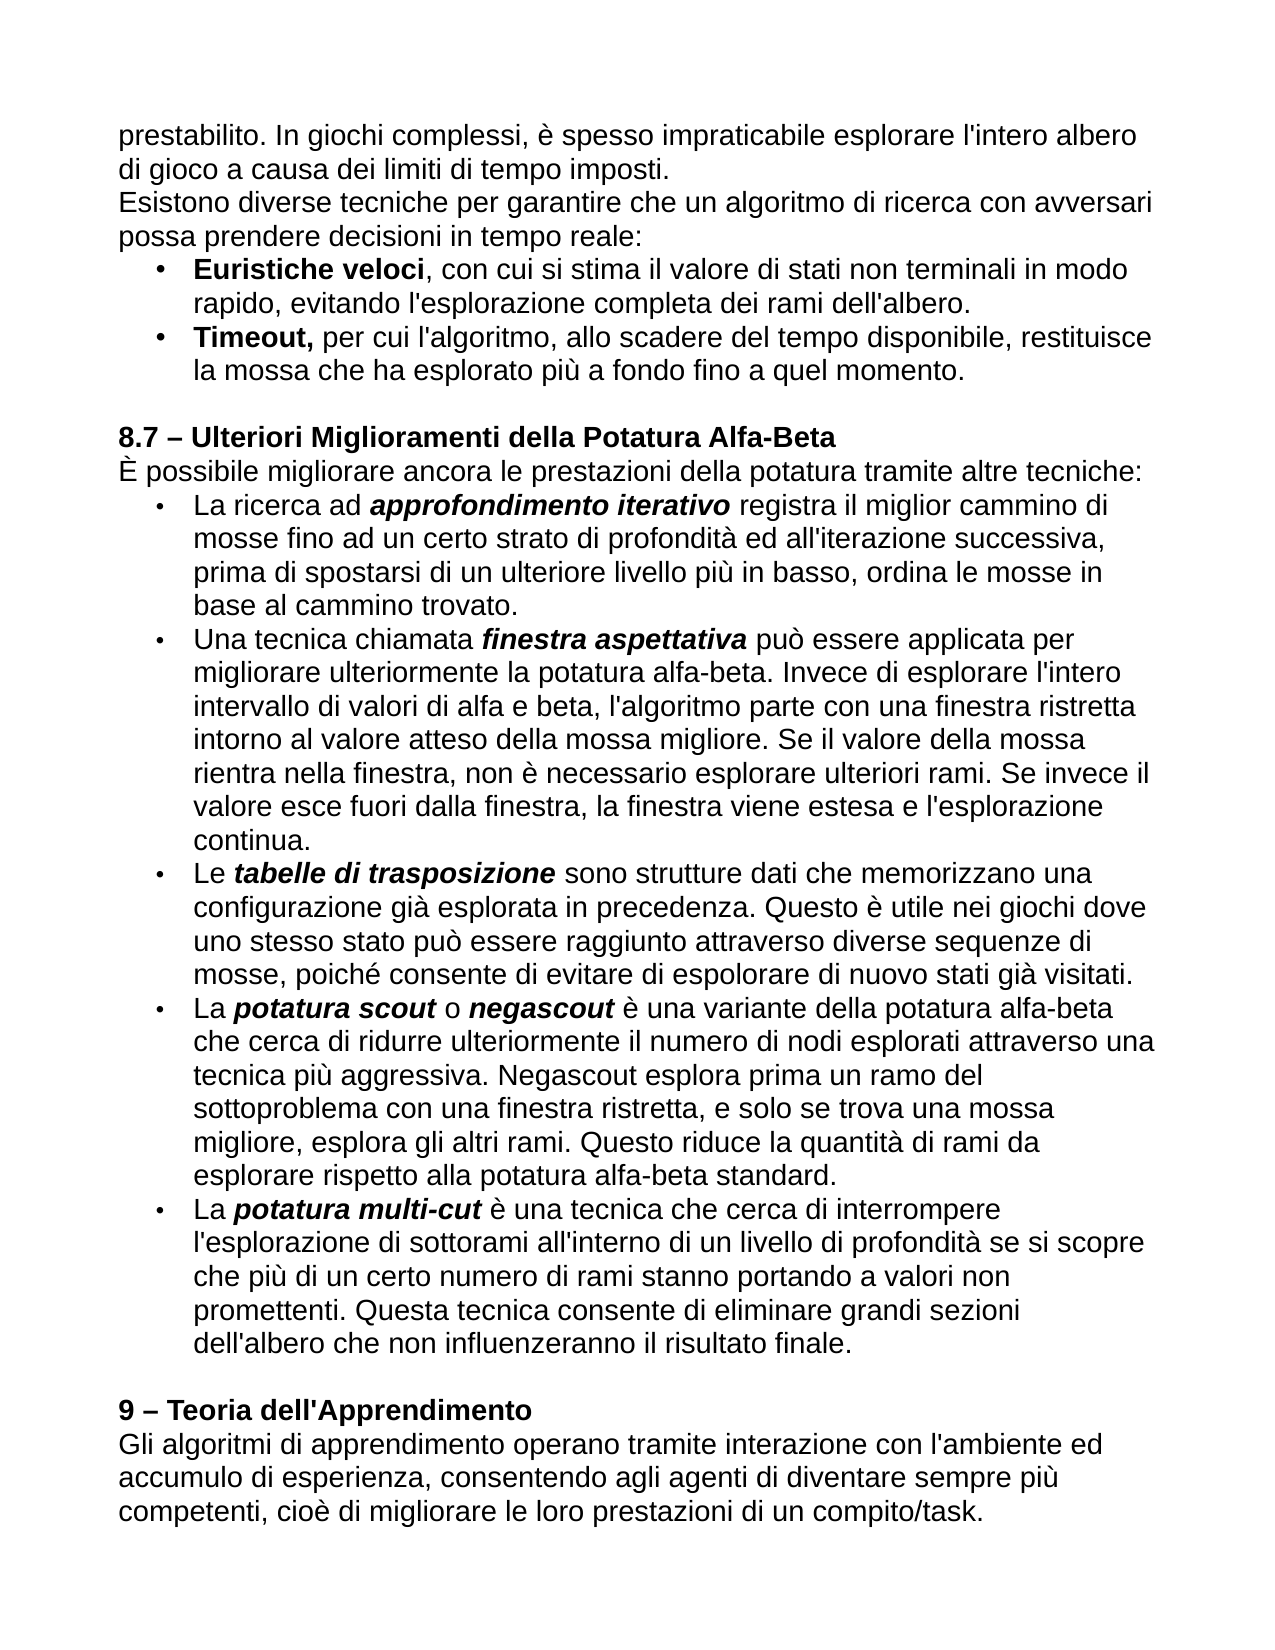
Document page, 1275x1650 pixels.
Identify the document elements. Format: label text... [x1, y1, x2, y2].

list La ricerca ad approfondimento iterativo registra il miglior cammino di mosse fino ad un certo strato di profondità ed all'iterazione successiva, prima di spostarsi di un ulteriore livello più in basso, ordina le mosse in base al cammino trovato. [156, 487, 1157, 622]
list Timeout, per cui l'algoritmo, allo scadere del tempo disponibile, restituisce la mossa che ha esplorato più a fondo fino a quel momento. [156, 319, 1157, 387]
list Una tecnica chiamata finestra aspettativa può essere applicata per migliorare ulteriormente la potatura alfa-beta. Invece di esplorare l'intero intervallo di valori di alfa e beta, l'algoritmo parte con una finestra ristretta intorno al valore atteso della mossa migliore. Se il valore della mossa rientra nella finestra, non è necessario esplorare ulteriori rami. Se invece il valore esce fuori dalla finestra, la finestra viene estesa e l'esplorazione continua. [156, 622, 1157, 856]
list Le tabelle di trasposizione sono strutture dati che memorizzano una configurazione già esplorata in precedenza. Questo è utile nei giochi dove uno stesso stato può essere raggiunto attraverso diverse sequenze di mosse, poiché consente di evitare di espolorare di nuovo stati già visitati. [156, 856, 1157, 991]
text 8.7 – Ulteriori Miglioramenti della Potatura Alfa-Beta [118, 420, 1157, 454]
text prestabilito. In giochi complessi, è spesso impraticabile esplorare l'intero albero di gioco a causa dei limiti di tempo imposti. [118, 118, 1157, 185]
text 9 – Teoria dell'Apprendimento [118, 1393, 1157, 1427]
list Euristiche veloci, con cui si stima il valore di stati non terminali in modo rapido, evitando l'esplorazione completa dei rami dell'albero. [156, 252, 1157, 319]
list La potatura multi-cut è una tecnica che cerca di interrompere l'esplorazione di sottorami all'interno di un livello di profondità se si scopre che più di un certo numero di rami stanno portando a valori non promettenti. Questa tecnica consente di eliminare grandi sezioni dell'albero che non influenzeranno il risultato finale. [156, 1192, 1157, 1359]
text Esistono diverse tecniche per garantire che un algoritmo di ricerca con avversari possa prendere decisioni in tempo reale: [118, 185, 1157, 252]
list La potatura scout o negascout è una variante della potatura alfa-beta che cerca di ridurre ulteriormente il numero di nodi esplorati attraverso una tecnica più aggressiva. Negascout esplora prima un ramo del sottoproblema con una finestra ristretta, e solo se trova una mossa migliore, esplora gli altri rami. Questo riduce la quantità di rami da esplorare rispetto alla potatura alfa-beta standard. [156, 991, 1157, 1192]
text Gli algoritmi di apprendimento operano tramite interazione con l'ambiente ed accumulo di esperienza, consentendo agli agenti di diventare sempre più competenti, cioè di migliorare le loro prestazioni di un compito/task. [118, 1427, 1157, 1527]
text È possibile migliorare ancora le prestazioni della potatura tramite altre tecniche: [118, 454, 1157, 487]
